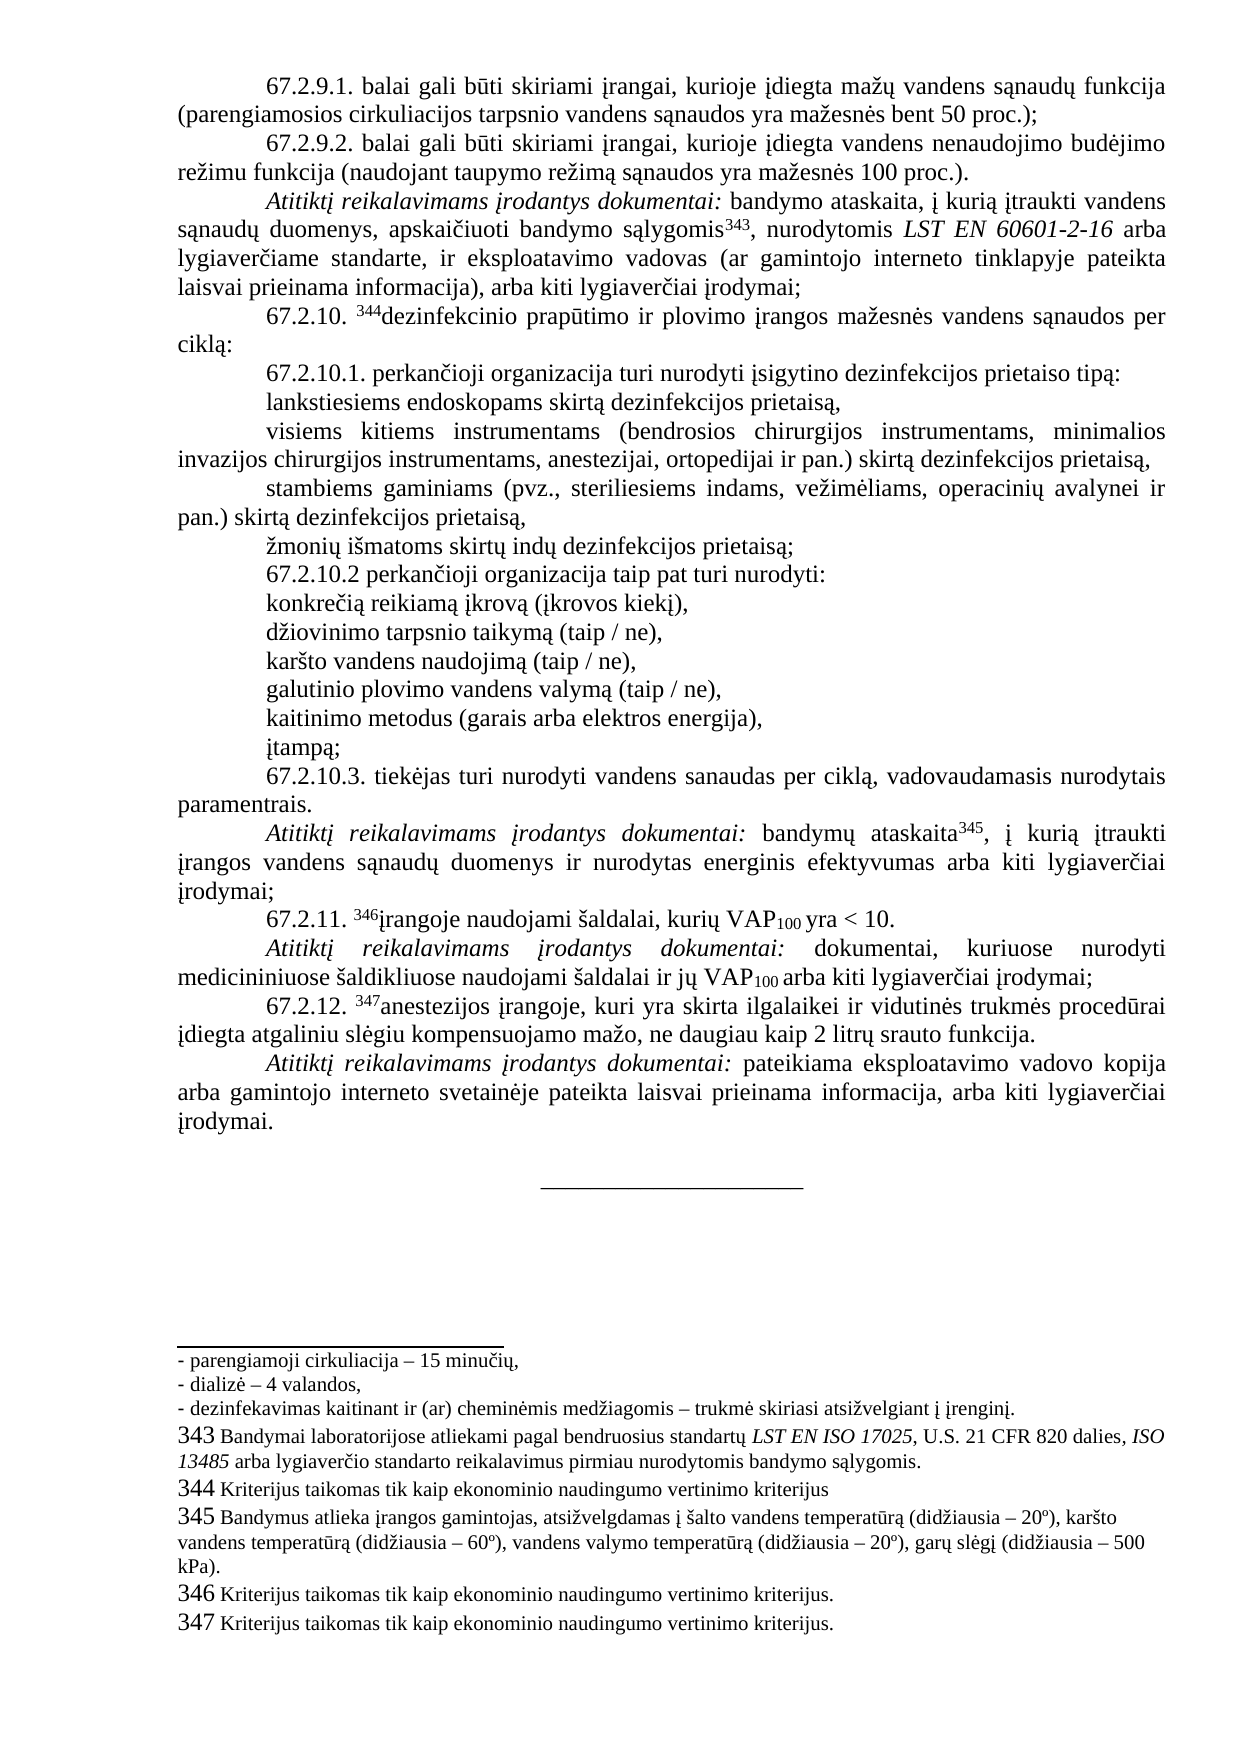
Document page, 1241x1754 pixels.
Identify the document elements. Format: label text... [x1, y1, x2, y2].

text karšto vandens naudojimą (taip / ne), [177, 646, 1166, 674]
text 67.2.10.3. tiekėjas turi nurodyti vandens sanaudas per ciklą, vadovaudamasis nurodytais paramentrais. [177, 761, 1166, 818]
text - dezinfekavimas kaitinant ir (ar) cheminėmis medžiagomis – trukmė skiriasi atsižvelgiant į įrenginį. [177, 1396, 1166, 1420]
text Bandymai laboratorijose atliekami pagal bendruosius standartų LST EN ISO 17025, U.S. 21 CFR 820 dalies, ISO 13485 arba lygiaverčio standarto reikalavimus pirmiau nurodytomis bandymo sąlygomis. [177, 1420, 1166, 1473]
text kaitinimo metodus (garais arba elektros energija), [177, 703, 1166, 732]
text Atitiktį reikalavimams įrodantys dokumentai: pateikiama eksploatavimo vadovo kopija arba gamintojo interneto svetainėje pateikta laisvai prieinama informacija, arba kiti lygiaverčiai įrodymai. [177, 1048, 1166, 1134]
text 67.2.10.1. perkančioji organizacija turi nurodyti įsigytino dezinfekcijos prietaiso tipą: [177, 358, 1166, 387]
text Atitiktį reikalavimams įrodantys dokumentai: bandymų ataskaita, į kurią įtraukti įrangos vandens sąnaudų duomenys ir nurodytas energinis efektyvumas arba kiti lygiaverčiai įrodymai; [177, 818, 1166, 904]
text džiovinimo tarpsnio taikymą (taip / ne), [177, 617, 1166, 646]
text stambiems gaminiams (pvz., steriliesiems indams, vežimėliams, operacinių avalynei ir pan.) skirtą dezinfekcijos prietaisą, [177, 473, 1166, 531]
text 67.2.9.2. balai gali būti skiriami įrangai, kurioje įdiegta vandens nenaudojimo budėjimo režimu funkcija (naudojant taupymo režimą sąnaudos yra mažesnės 100 proc.). [177, 128, 1166, 186]
text įtampą; [177, 732, 1166, 761]
text visiems kitiems instrumentams (bendrosios chirurgijos instrumentams, minimalios invazijos chirurgijos instrumentams, anestezijai, ortopedijai ir pan.) skirtą dezinfekcijos prietaisą, [177, 416, 1166, 473]
text 67.2.11. įrangoje naudojami šaldalai, kurių VAP100 yra < 10. [177, 904, 1166, 933]
text Kriterijus taikomas tik kaip ekonominio naudingumo vertinimo kriterijus. [177, 1578, 1166, 1607]
text - dializė – 4 valandos, [177, 1372, 1166, 1396]
text Atitiktį reikalavimams įrodantys dokumentai: dokumentai, kuriuose nurodyti medicininiuose šaldikliuose naudojami šaldalai ir jų VAP100 arba kiti lygiaverčiai įrodymai; [177, 933, 1166, 991]
text 67.2.12. anestezijos įrangoje, kuri yra skirta ilgalaikei ir vidutinės trukmės procedūrai įdiegta atgaliniu slėgiu kompensuojamo mažo, ne daugiau kaip 2 litrų srauto funkcija. [177, 991, 1166, 1048]
text konkrečią reikiamą įkrovą (įkrovos kiekį), [177, 588, 1166, 617]
text _____________________ [177, 1163, 1166, 1192]
text žmonių išmatoms skirtų indų dezinfekcijos prietaisą; [177, 531, 1166, 559]
text lankstiesiems endoskopams skirtą dezinfekcijos prietaisą, [177, 387, 1166, 416]
text Bandymus atlieka įrangos gamintojas, atsižvelgdamas į šalto vandens temperatūrą (didžiausia – 20º), karšto vandens temperatūrą (didžiausia – 60º), vandens valymo temperatūrą (didžiausia – 20º), garų slėgį (didžiausia – 500 kPa). [177, 1501, 1166, 1578]
text 67.2.10. dezinfekcinio prapūtimo ir plovimo įrangos mažesnės vandens sąnaudos per ciklą: [177, 301, 1166, 358]
text Kriterijus taikomas tik kaip ekonominio naudingumo vertinimo kriterijus. [177, 1607, 1166, 1636]
text Kriterijus taikomas tik kaip ekonominio naudingumo vertinimo kriterijus [177, 1473, 1166, 1501]
text galutinio plovimo vandens valymą (taip / ne), [177, 674, 1166, 703]
text 67.2.10.2 perkančioji organizacija taip pat turi nurodyti: [177, 559, 1166, 588]
text - parengiamoji cirkuliacija – 15 minučių, [177, 1347, 1166, 1372]
text 67.2.9.1. balai gali būti skiriami įrangai, kurioje įdiegta mažų vandens sąnaudų funkcija (parengiamosios cirkuliacijos tarpsnio vandens sąnaudos yra mažesnės bent 50 proc.); [177, 71, 1166, 128]
text Atitiktį reikalavimams įrodantys dokumentai: bandymo ataskaita, į kurią įtraukti vandens sąnaudų duomenys, apskaičiuoti bandymo sąlygomis, nurodytomis LST EN 60601-2-16 arba lygiaverčiame standarte, ir eksploatavimo vadovas (ar gamintojo interneto tinklapyje pateikta laisvai prieinama informacija), arba kiti lygiaverčiai įrodymai; [177, 186, 1166, 301]
